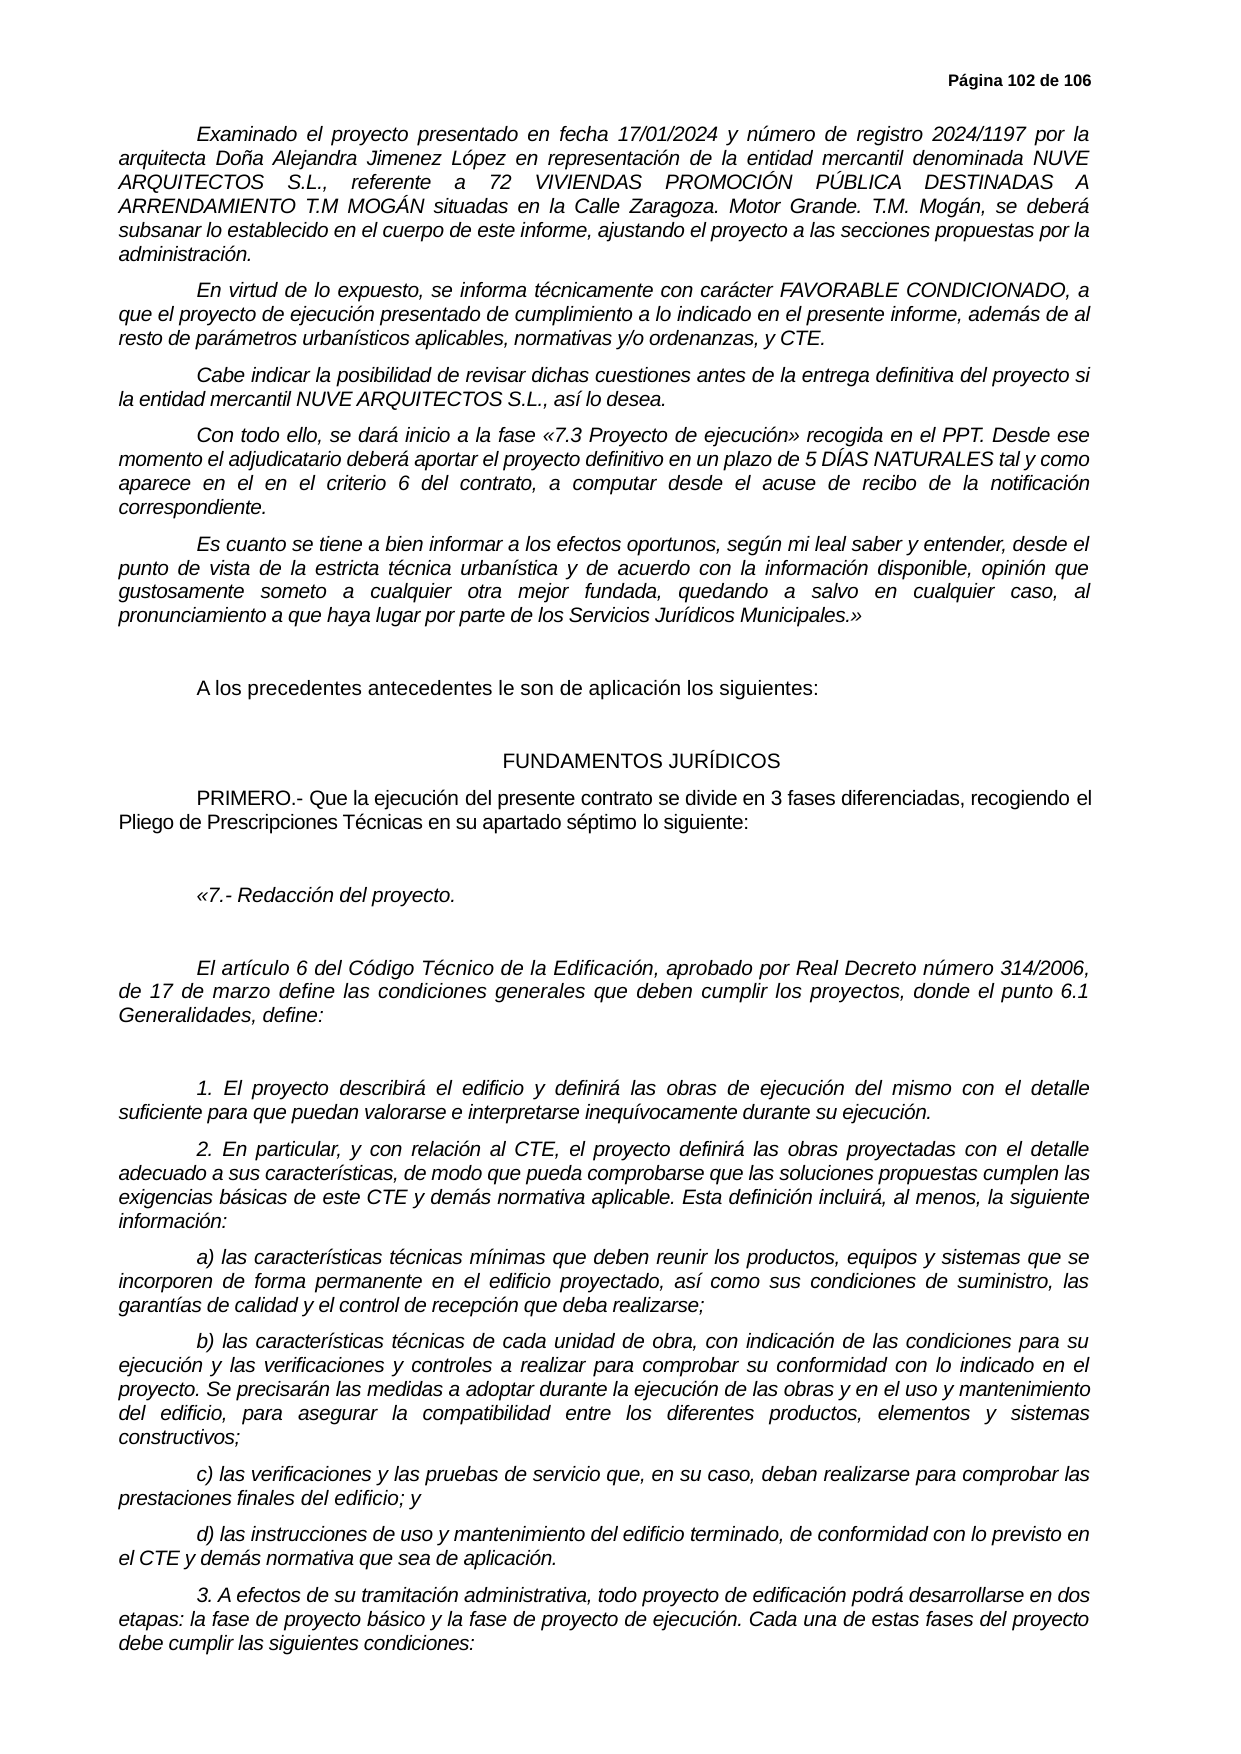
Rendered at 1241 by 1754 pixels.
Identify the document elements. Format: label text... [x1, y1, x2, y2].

text c) las verificaciones y las pruebas de servicio que, en su caso, deban realizarse para comprobar las prestaciones finales del edificio; y [118, 1462, 1092, 1509]
text Examinado el proyecto presentado en fecha 17/01/2024 y número de registro 2024/1197 por la arquitecta Doña Alejandra Jimenez López en representación de la entidad mercantil denominada NUVE ARQUITECTOS S.L., referente a 72 VIVIENDAS PROMOCIÓN PÚBLICA DESTINADAS A ARRENDAMIENTO T.M MOGÁN situadas en la Calle Zaragoza. Motor Grande. T.M. Mogán, se deberá subsanar lo establecido en el cuerpo de este informe, ajustando el proyecto a las secciones propuestas por la administración. [118, 122, 1092, 266]
text a) las características técnicas mínimas que deben reunir los productos, equipos y sistemas que se incorporen de forma permanente en el edificio proyectado, así como sus condiciones de suministro, las garantías de calidad y el control de recepción que deba realizarse; [118, 1245, 1092, 1317]
text Con todo ello, se dará inicio a la fase «7.3 Proyecto de ejecución» recogida en el PPT. Desde ese momento el adjudicatario deberá aportar el proyecto definitivo en un plazo de 5 DÍAS NATURALES tal y como aparece en el en el criterio 6 del contrato, a computar desde el acuse de recibo de la notificación correspondiente. [118, 423, 1092, 519]
text 1. El proyecto describirá el edificio y definirá las obras de ejecución del mismo con el detalle suficiente para que puedan valorarse e interpretarse inequívocamente durante su ejecución. [118, 1076, 1092, 1124]
text PRIMERO.- Que la ejecución del presente contrato se divide en 3 fases diferenciadas, recogiendo el Pliego de Prescripciones Técnicas en su apartado séptimo lo siguiente: [118, 786, 1092, 833]
text 2. En particular, y con relación al CTE, el proyecto definirá las obras proyectadas con el detalle adecuado a sus características, de modo que pueda comprobarse que las soluciones propuestas cumplen las exigencias básicas de este CTE y demás normativa aplicable. Esta definición incluirá, al menos, la siguiente información: [118, 1137, 1092, 1232]
text En virtud de lo expuesto, se informa técnicamente con carácter FAVORABLE CONDICIONADO, a que el proyecto de ejecución presentado de cumplimiento a lo indicado en el presente informe, además de al resto de parámetros urbanísticos aplicables, normativas y/o ordenanzas, y CTE. [118, 278, 1092, 350]
text d) las instrucciones de uso y mantenimiento del edificio terminado, de conformidad con lo previsto en el CTE y demás normativa que sea de aplicación. [118, 1522, 1092, 1570]
text FUNDAMENTOS JURÍDICOS [118, 749, 1092, 773]
text A los precedentes antecedentes le son de aplicación los siguientes: [118, 676, 1092, 700]
text b) las características técnicas de cada unidad de obra, con indicación de las condiciones para su ejecución y las verificaciones y controles a realizar para comprobar su conformidad con lo indicado en el proyecto. Se precisarán las medidas a adoptar durante la ejecución de las obras y en el uso y mantenimiento del edificio, para asegurar la compatibilidad entre los diferentes productos, elementos y sistemas constructivos; [118, 1329, 1092, 1449]
text Es cuanto se tiene a bien informar a los efectos oportunos, según mi leal saber y entender, desde el punto de vista de la estricta técnica urbanística y de acuerdo con la información disponible, opinión que gustosamente someto a cualquier otra mejor fundada, quedando a salvo en cualquier caso, al pronunciamiento a que haya lugar por parte de los Servicios Jurídicos Municipales.» [118, 531, 1092, 627]
text El artículo 6 del Código Técnico de la Edificación, aprobado por Real Decreto número 314/2006, de 17 de marzo define las condiciones generales que deben cumplir los proyectos, donde el punto 6.1 Generalidades, define: [118, 955, 1092, 1027]
text «7.- Redacción del proyecto. [118, 882, 1092, 906]
text 3. A efectos de su tramitación administrativa, todo proyecto de edificación podrá desarrollarse en dos etapas: la fase de proyecto básico y la fase de proyecto de ejecución. Cada una de estas fases del proyecto debe cumplir las siguientes condiciones: [118, 1582, 1092, 1654]
text Cabe indicar la posibilidad de revisar dichas cuestiones antes de la entrega definitiva del proyecto si la entidad mercantil NUVE ARQUITECTOS S.L., así lo desea. [118, 363, 1092, 411]
